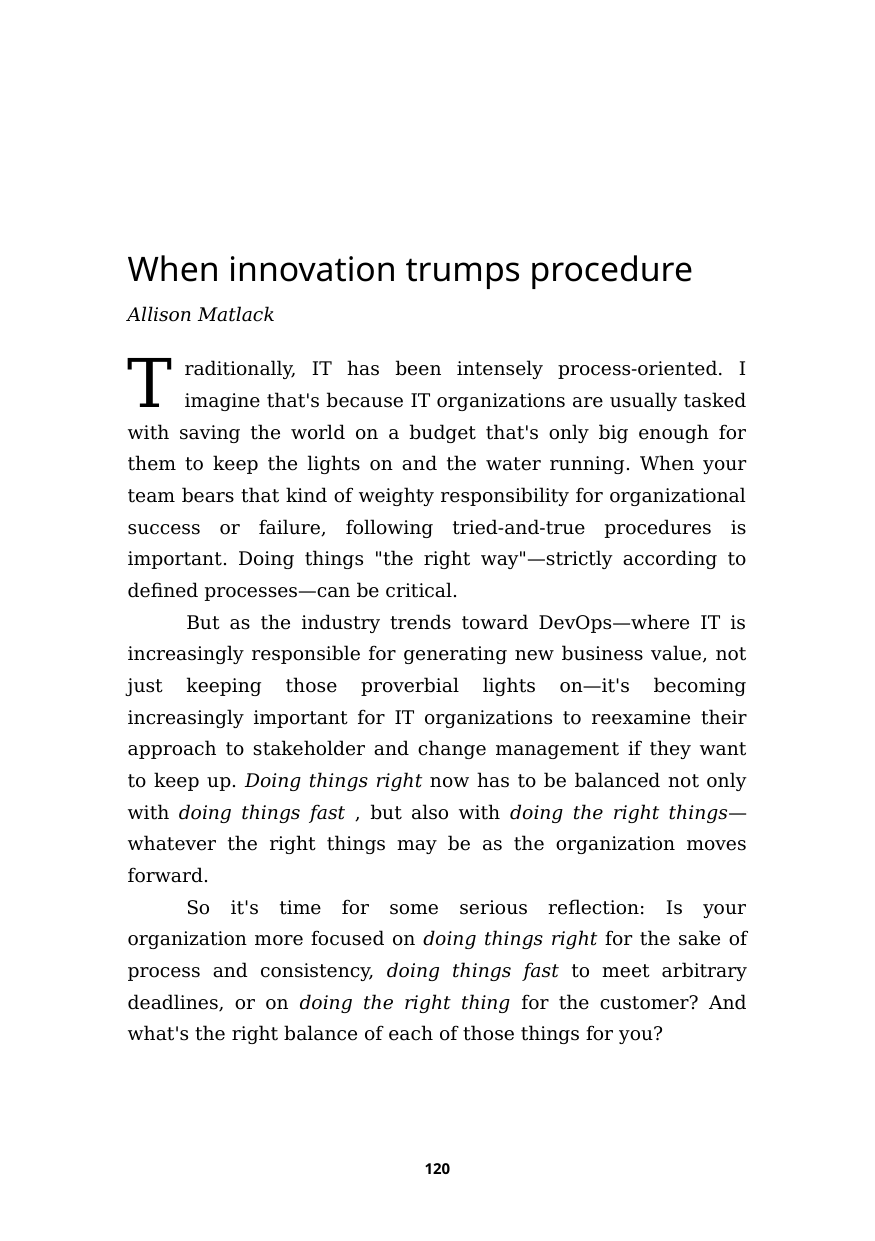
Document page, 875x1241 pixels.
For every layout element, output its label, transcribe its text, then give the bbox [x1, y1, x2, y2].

subtitle When innovation trumps procedure [127, 246, 747, 292]
text But as the industry trends toward DevOps—where IT is increasingly responsible for generating new business value, not just keeping those proverbial lights on—it's becoming increasingly important for IT organizations to reexamine their approach to stakeholder and change management if they want to keep up. Doing things right now has to be balanced not only with doing things fast , but also with doing the right things—whatever the right things may be as the organization moves forward. [127, 612, 747, 887]
text So it's time for some serious reflection: Is your organization more focused on doing things right for the sake of process and consistency, doing things fast to meet arbitrary deadlines, or on doing the right thing for the customer? And what's the right balance of each of those things for you? [127, 897, 747, 1045]
text Traditionally, IT has been intensely process-oriented. I imagine that's because IT organizations are usually tasked with saving the world on a budget that's only big enough for them to keep the lights on and the water running. When your team bears that kind of weighty responsibility for organizational success or failure, following tried-and-true procedures is important. Doing things "the right way"—strictly according to defined processes—can be critical. [127, 358, 747, 602]
text Allison Matlack [127, 304, 747, 326]
